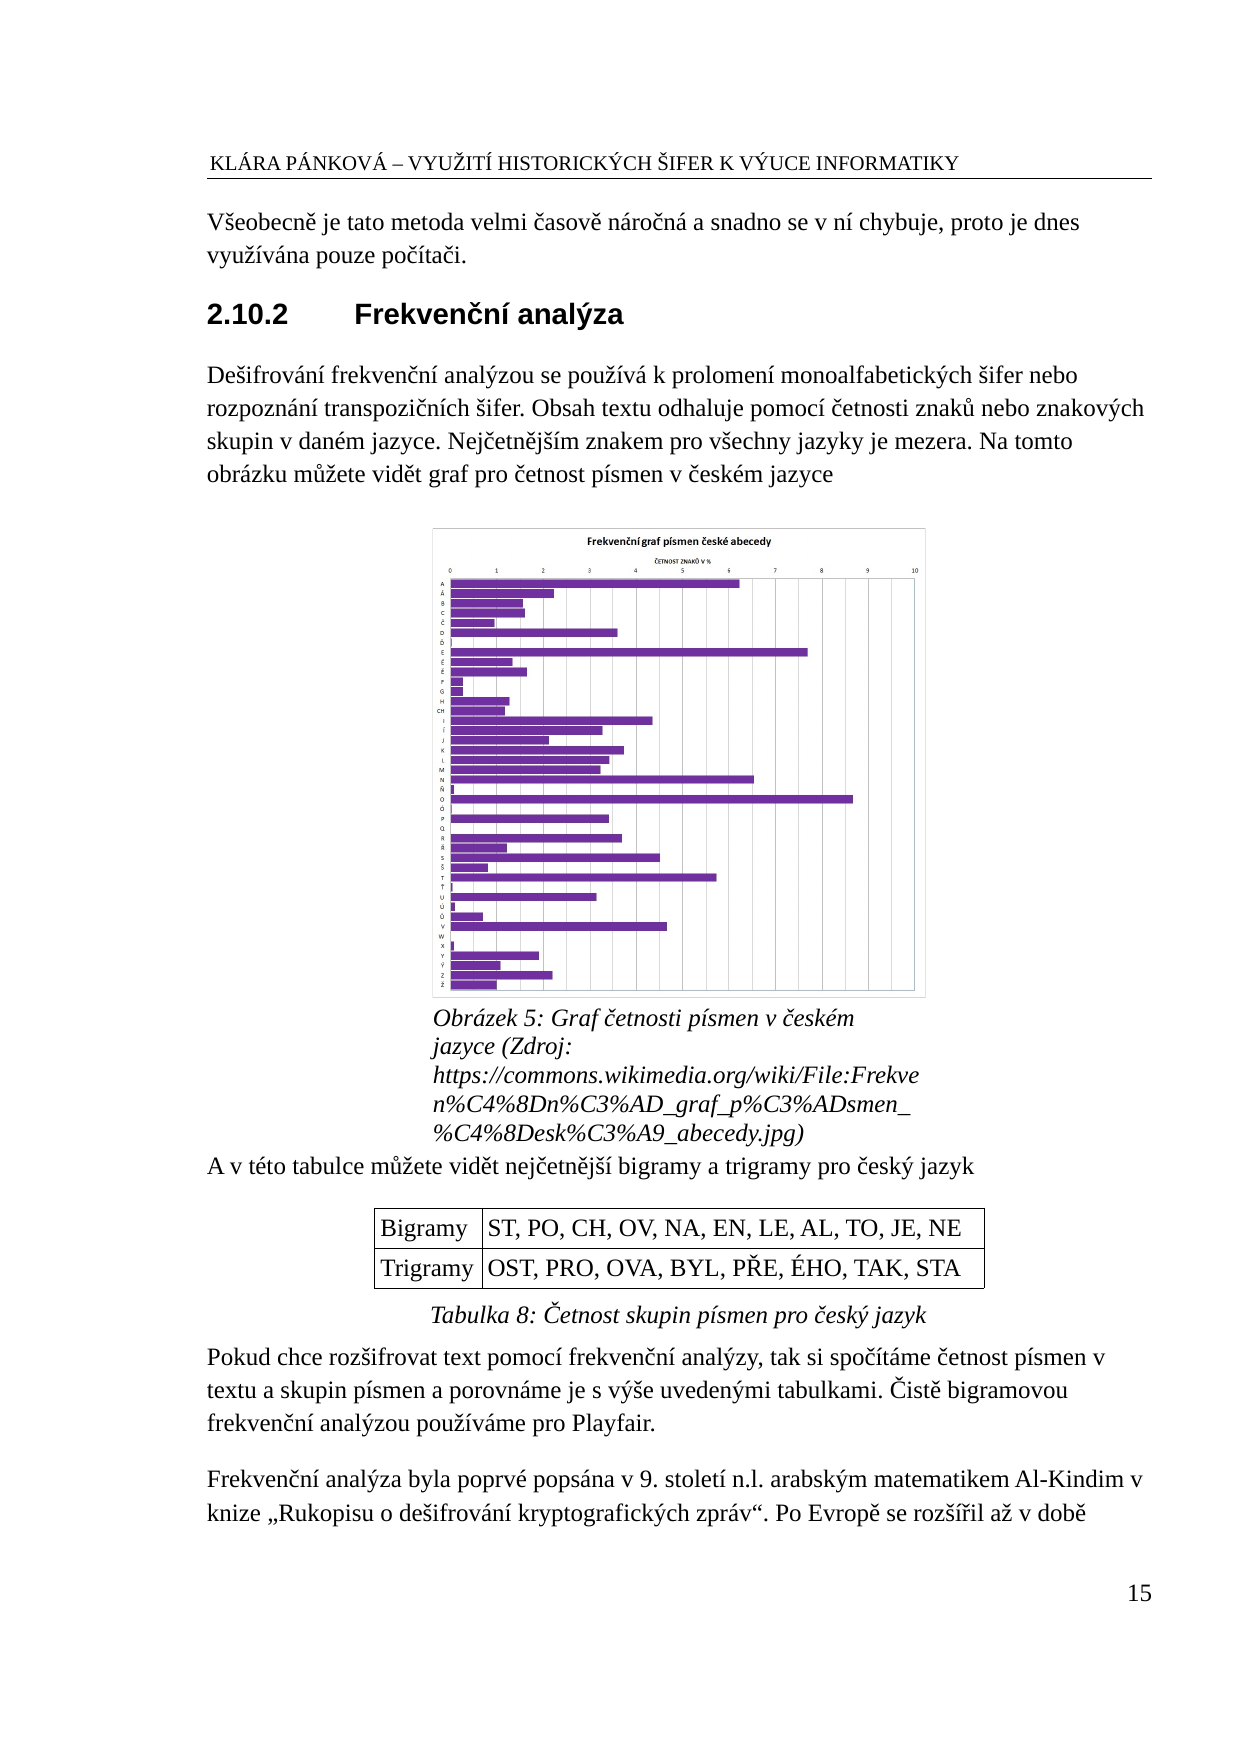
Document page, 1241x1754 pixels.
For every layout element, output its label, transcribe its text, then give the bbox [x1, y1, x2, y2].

table_cell OST, PRO, OVA, BYL, PŘE, ÉHO, TAK, STA [483, 1249, 984, 1288]
text Pokud chce rozšifrovat text pomocí frekvenční analýzy, tak si spočítáme četnost písmen v textu a skupin písmen a porovnáme je s výše uvedenými tabulkami. Čistě bigramovou frekvenční analýzou používáme pro Playfair. [207, 1342, 1152, 1437]
table_header ST, PO, CH, OV, NA, EN, LE, AL, TO, JE, NE [483, 1209, 984, 1248]
subtitle Frekvenční analýza [207, 297, 1152, 331]
text Obrázek 5: Graf četnosti písmen v českém jazyce (Zdroj: https://commons.wikimedia.org/wiki/File:Frekven%C4%8Dn%C3%AD_graf_p%C3%ADsmen_%C4%8Desk%C3%A9_abecedy.jpg) [433, 998, 926, 1146]
picture [432, 528, 926, 998]
table_cell Trigramy [375, 1249, 482, 1288]
text Dešifrování frekvenční analýzou se používá k prolomení monoalfabetických šifer nebo rozpoznání transpozičních šifer. Obsah textu odhaluje pomocí četnosti znaků nebo znakových skupin v daném jazyce. Nejčetnějším znakem pro všechny jazyky je mezera. Na tomto obrázku můžete vidět graf pro četnost písmen v českém jazyce [207, 360, 1152, 488]
table_header Bigramy [375, 1209, 482, 1248]
text A v této tabulce můžete vidět nejčetnější bigramy a trigramy pro český jazyk [207, 516, 1152, 1179]
text Tabulka 8: Četnost skupin písmen pro český jazyk [207, 1301, 1152, 1329]
text Všeobecně je tato metoda velmi časově náročná a snadno se v ní chybuje, proto je dnes využívána pouze počítači. [207, 207, 1152, 269]
text Frekvenční analýza byla poprvé popsána v 9. století n.l. arabským matematikem Al-Kindim v knize „Rukopisu o dešifrování kryptografických zpráv“. Po Evropě se rozšířil až v době [207, 1464, 1152, 1526]
